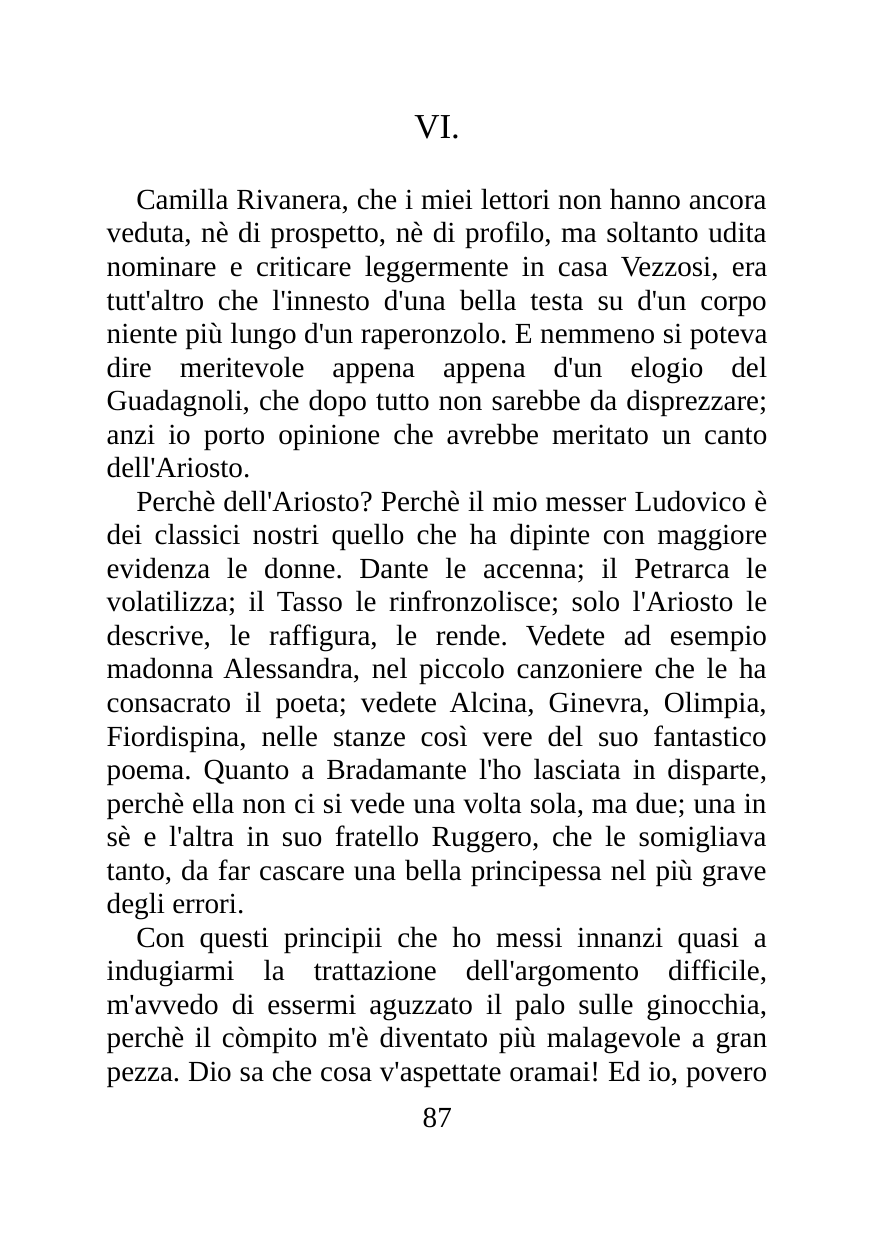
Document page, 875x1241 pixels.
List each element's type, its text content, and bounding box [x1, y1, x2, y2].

subtitle VI. [106, 106, 768, 147]
text Con questi principii che ho messi innanzi quasi a indugiarmi la trattazione dell'argomento difficile, m'avvedo di essermi aguzzato il palo sulle ginocchia, perchè il còmpito m'è diventato più malagevole a gran pezza. Dio sa che cosa v'aspettate oramai! Ed io, povero [106, 920, 768, 1088]
text Camilla Rivanera, che i miei lettori non hanno ancora veduta, nè di prospetto, nè di profilo, ma soltanto udita nominare e criticare leggermente in casa Vezzosi, era tutt'altro che l'innesto d'una bella testa su d'un corpo niente più lungo d'un raperonzolo. E nemmeno si poteva dire meritevole appena appena d'un elogio del Guadagnoli, che dopo tutto non sarebbe da disprezzare; anzi io porto opinione che avrebbe meritato un canto dell'Ariosto. [106, 182, 768, 484]
text Perchè dell'Ariosto? Perchè il mio messer Ludovico è dei classici nostri quello che ha dipinte con maggiore evidenza le donne. Dante le accenna; il Petrarca le volatilizza; il Tasso le rinfronzolisce; solo l'Ariosto le descrive, le raffigura, le rende. Vedete ad esempio madonna Alessandra, nel piccolo canzoniere che le ha consacrato il poeta; vedete Alcina, Ginevra, Olimpia, Fiordispina, nelle stanze così vere del suo fantastico poema. Quanto a Bradamante l'ho lasciata in disparte, perchè ella non ci si vede una volta sola, ma due; una in sè e l'altra in suo fratello Ruggero, che le somigliava tanto, da far cascare una bella principessa nel più grave degli errori. [106, 484, 768, 920]
